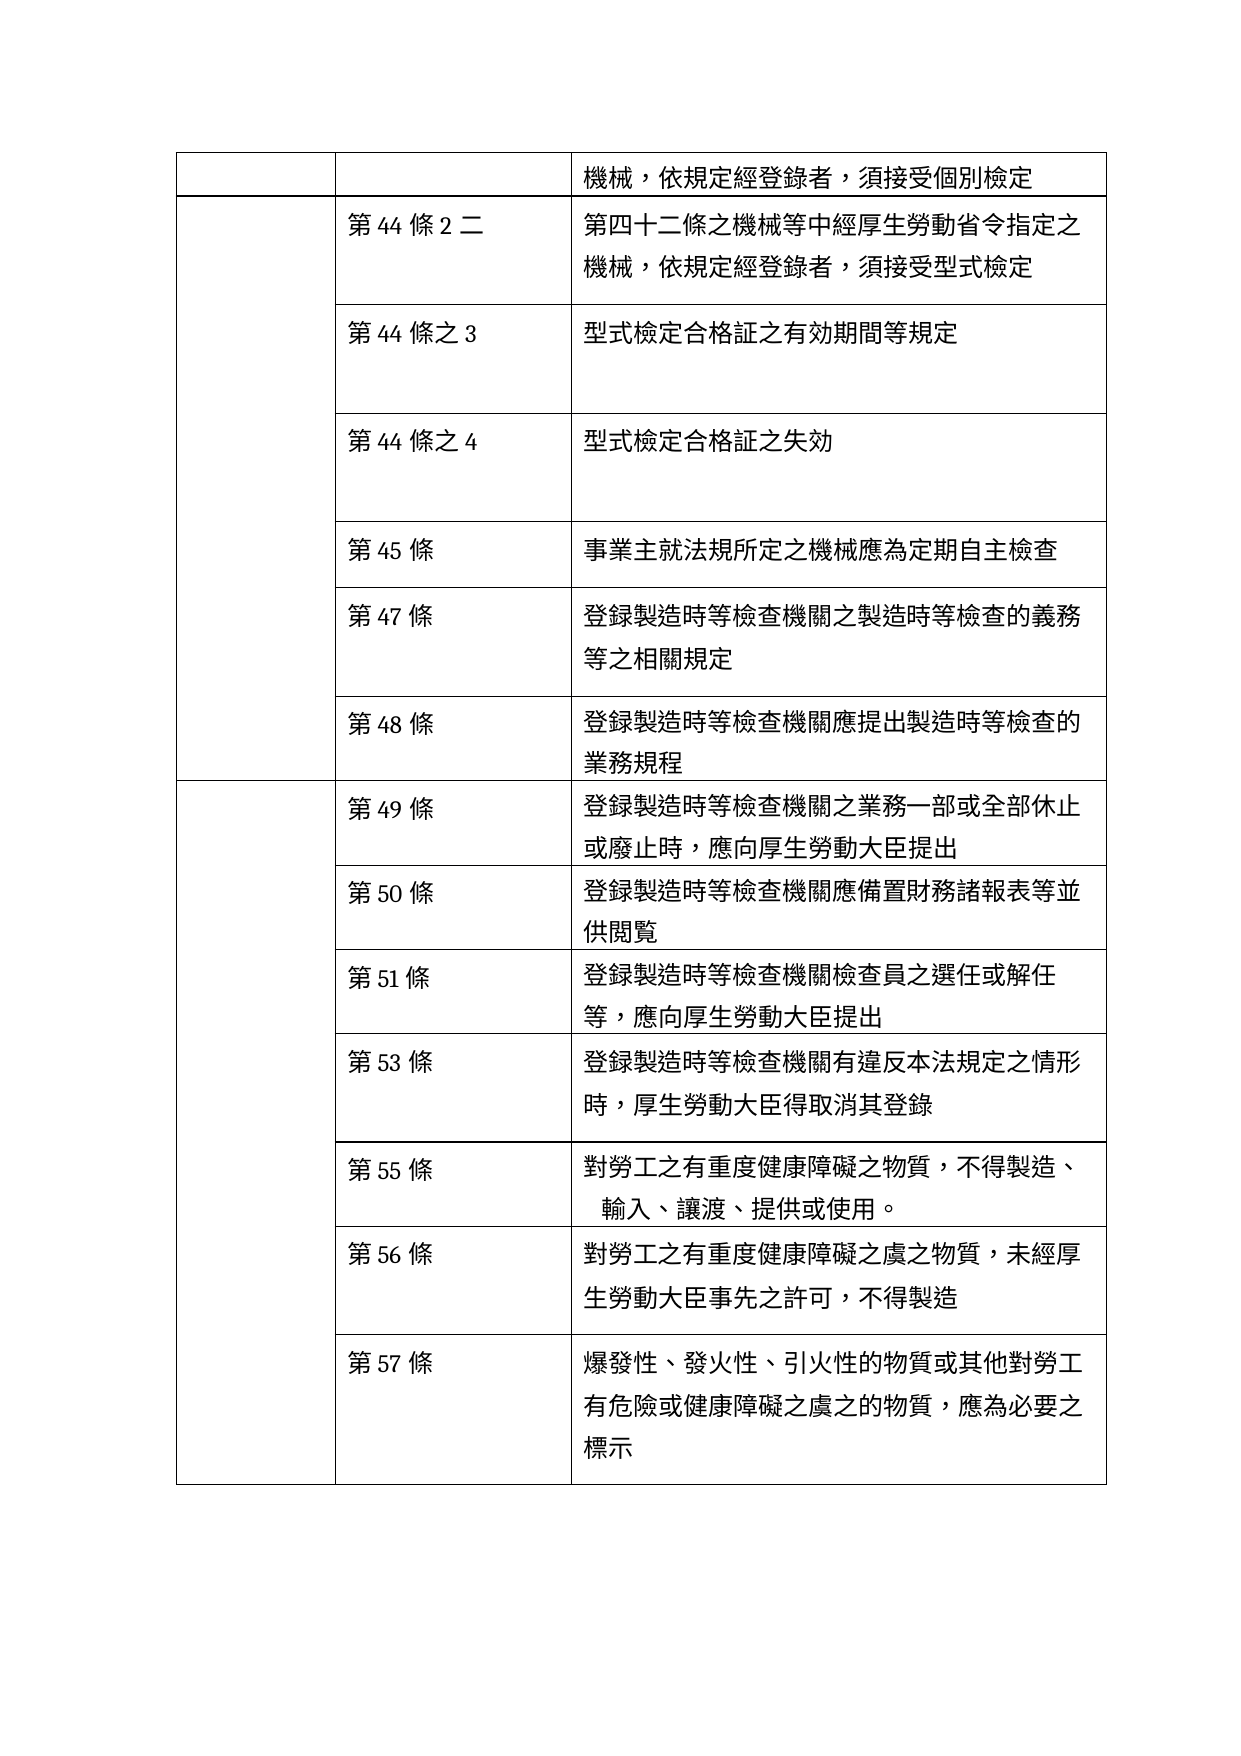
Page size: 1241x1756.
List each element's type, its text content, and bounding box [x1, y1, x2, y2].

table_cell 第 53 條 [336, 1034, 571, 1141]
table_cell 登録製造時等檢查機關有違反本法規定之情形時，厚生勞動大臣得取消其登錄 [572, 1034, 1106, 1141]
table_cell 事業主就法規所定之機械應為定期自主檢查 [572, 522, 1106, 587]
table_cell 對勞工之有重度健康障礙之虞之物質，未經厚生勞動大臣事先之許可，不得製造 [572, 1227, 1106, 1334]
table_cell 第 50 條 [336, 866, 571, 949]
table_header 第 44 條 2 二 [336, 197, 571, 304]
table_cell [336, 153, 571, 195]
table_cell 第 51 條 [336, 950, 571, 1033]
table_cell 第 47 條 [336, 588, 571, 696]
table_cell 機械，依規定經登錄者，須接受個別檢定 [572, 153, 1106, 195]
table_cell 第 44 條之 3 [336, 305, 571, 412]
table_cell 對勞工之有重度健康障礙之物質，不得製造、輸入、讓渡、提供或使用。 [572, 1143, 1106, 1226]
table_cell [177, 781, 335, 1484]
table_header [177, 153, 335, 195]
table_cell 型式檢定合格証之有効期間等規定 [572, 305, 1106, 412]
table_cell 第 44 條之 4 [336, 414, 571, 521]
table_header [177, 197, 335, 780]
table_cell 登録製造時等檢查機關應備置財務諸報表等並供閲覧 [572, 866, 1106, 949]
table_cell 第 45 條 [336, 522, 571, 587]
table_cell 登録製造時等檢查機關之製造時等檢查的義務等之相關規定 [572, 588, 1106, 696]
table_cell 第 56 條 [336, 1227, 571, 1334]
table_cell 第 49 條 [336, 781, 571, 864]
table_header 第四十二條之機械等中經厚生勞動省令指定之機械，依規定經登錄者，須接受型式檢定 [572, 197, 1106, 304]
table_cell 第 57 條 [336, 1335, 571, 1484]
table_cell 型式檢定合格証之失効 [572, 414, 1106, 521]
table_cell 爆發性、發火性、引火性的物質或其他對勞工有危險或健康障礙之虞之的物質，應為必要之標示 [572, 1335, 1106, 1484]
table_cell 登録製造時等檢查機關檢查員之選任或解任等，應向厚生勞動大臣提出 [572, 950, 1106, 1033]
table_cell 登録製造時等檢查機關之業務一部或全部休止或廢止時，應向厚生勞動大臣提出 [572, 781, 1106, 864]
table_cell 第 55 條 [336, 1143, 571, 1226]
table_cell 登録製造時等檢查機關應提出製造時等檢查的業務規程 [572, 697, 1106, 780]
table_cell 第 48 條 [336, 697, 571, 780]
